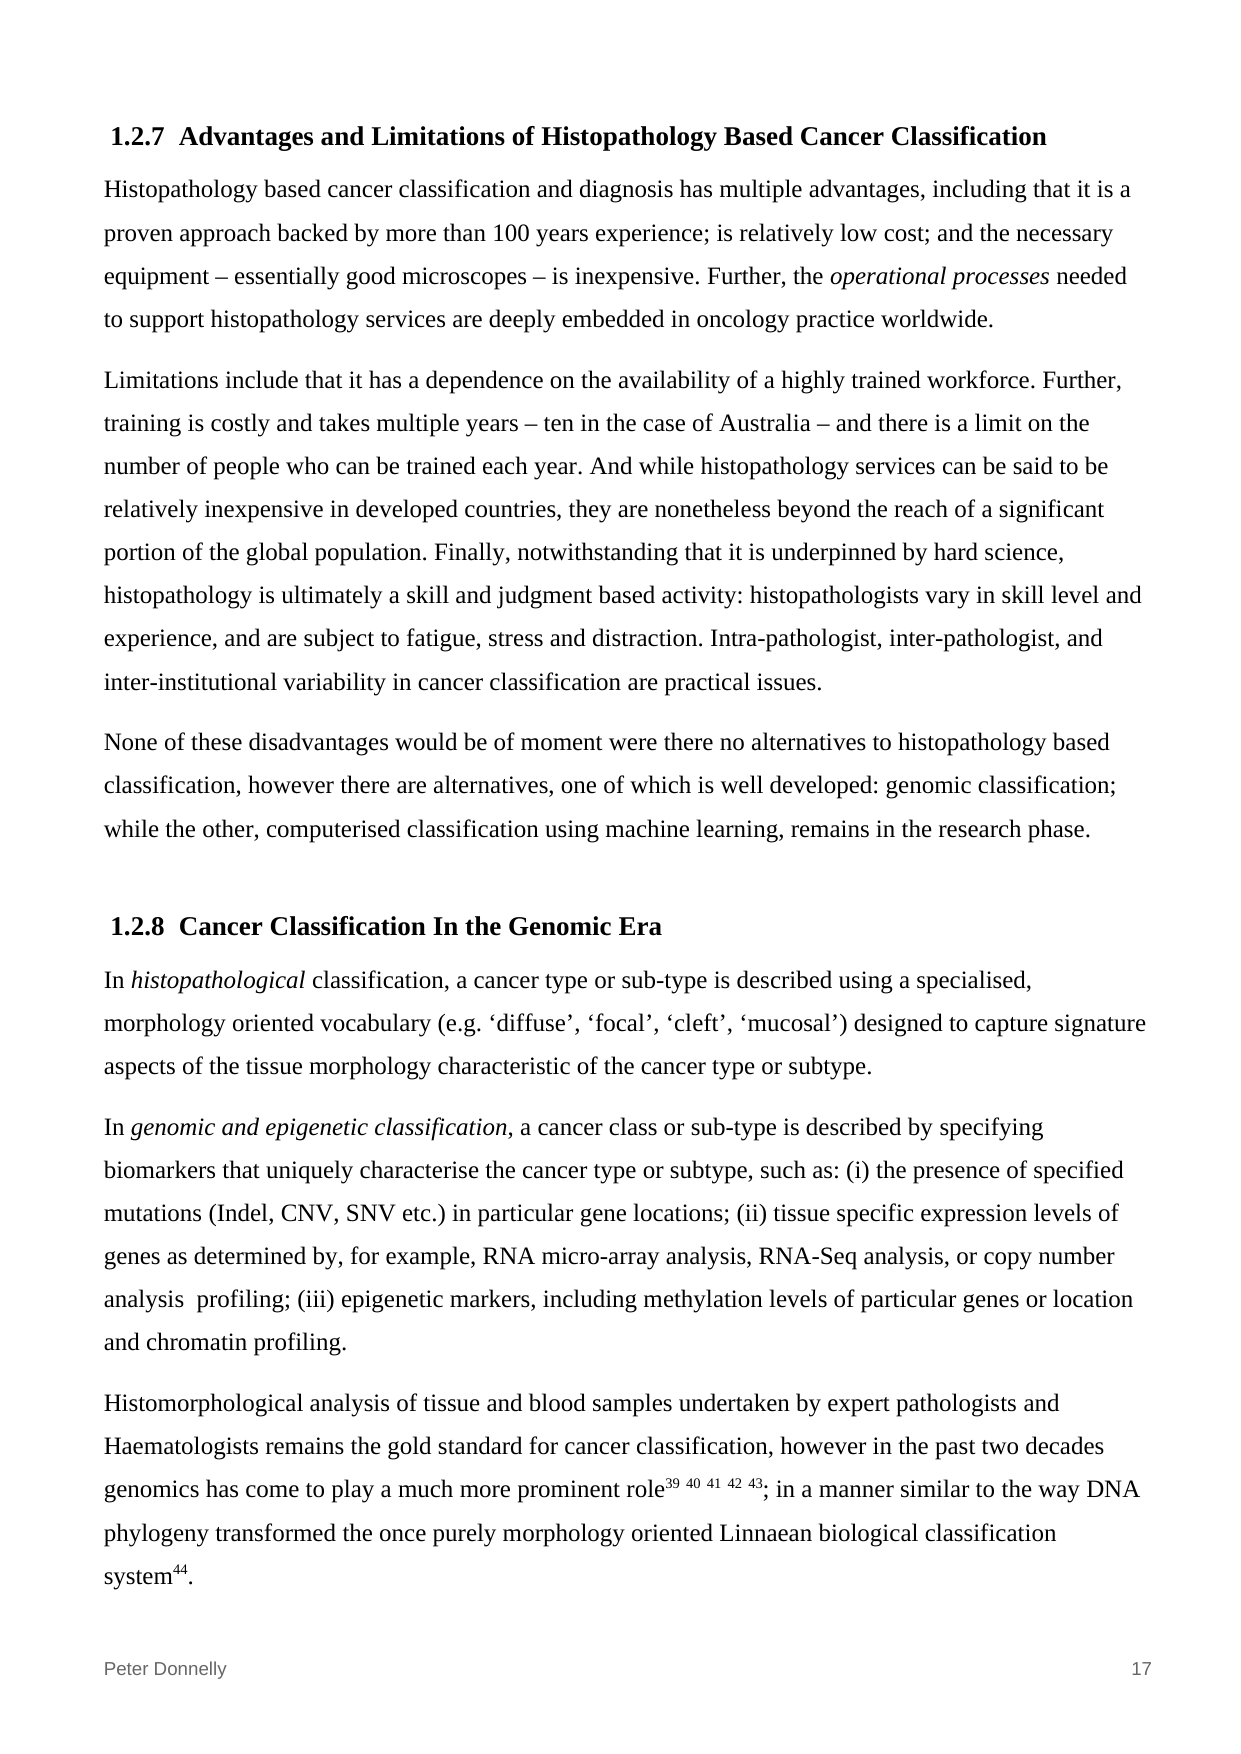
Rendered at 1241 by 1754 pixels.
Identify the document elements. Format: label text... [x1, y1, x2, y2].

text Histopathology based cancer classification and diagnosis has multiple advantages, including that it is a proven approach backed by more than 100 years experience; is relatively low cost; and the necessary equipment – essentially good microscopes – is inexpensive. Further, the operational processes needed to support histopathology services are deeply embedded in oncology practice worldwide. [103, 174, 1146, 333]
text Histomorphological analysis of tissue and blood samples undertaken by expert pathologists and Haematologists remains the gold standard for cancer classification, however in the past two decades genomics has come to play a much more prominent role ; in a manner similar to the way DNA phylogeny transformed the once purely morphology oriented Linnaean biological classification system. [103, 1388, 1146, 1589]
text In genomic and epigenetic classification, a cancer class or sub-type is described by specifying biomarkers that uniquely characterise the cancer type or subtype, such as: (i) the presence of specified mutations (Indel, CNV, SNV etc.) in particular gene locations; (ii) tissue specific expression levels of genes as determined by, for example, RNA micro-array analysis, RNA-Seq analysis, or copy number analysis profiling; (iii) epigenetic markers, including methylation levels of particular genes or location and chromatin profiling. [103, 1112, 1146, 1356]
text None of these disadvantages would be of moment were there no alternatives to histopathology based classification, however there are alternatives, one of which is well developed: genomic classification; while the other, computerised classification using machine learning, remains in the research phase. [103, 727, 1146, 842]
subtitle Cancer Classification In the Genomic Era [103, 910, 1146, 941]
text In histopathological classification, a cancer type or sub-type is described using a specialised, morphology oriented vocabulary (e.g. ‘diffuse’, ‘focal’, ‘cleft’, ‘mucosal’) designed to capture signature aspects of the tissue morphology characteristic of the cancer type or subtype. [103, 965, 1146, 1080]
text Limitations include that it has a dependence on the availability of a highly trained workforce. Further, training is costly and takes multiple years – ten in the case of Australia – and there is a limit on the number of people who can be trained each year. And while histopathology services can be said to be relatively inexpensive in developed countries, they are nonetheless beyond the reach of a significant portion of the global population. Finally, notwithstanding that it is underpinned by hard science, histopathology is ultimately a skill and judgment based activity: histopathologists vary in skill level and experience, and are subject to fatigue, stress and distraction. Intra-pathologist, inter-pathologist, and inter-institutional variability in cancer classification are practical issues. [103, 365, 1146, 695]
subtitle Advantages and Limitations of Histopathology Based Cancer Classification [103, 120, 1146, 151]
